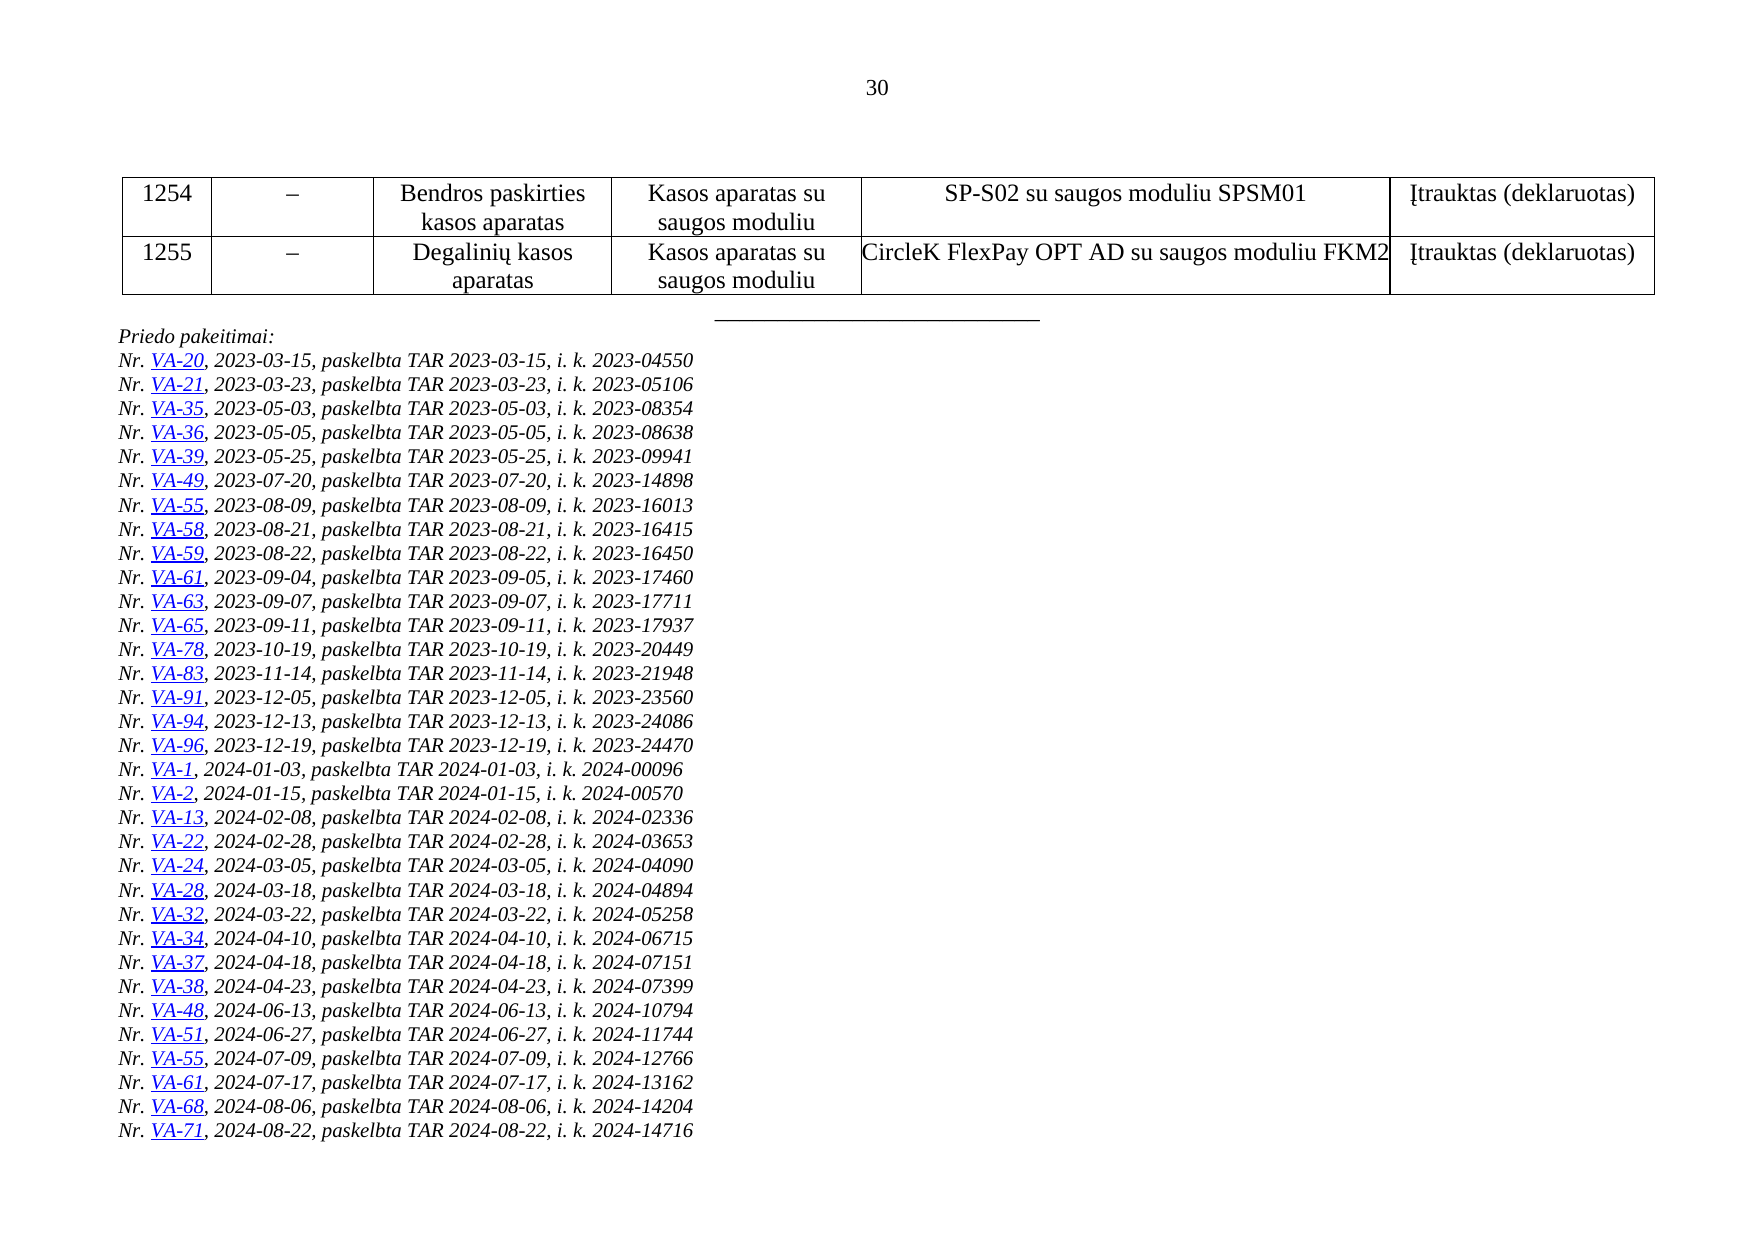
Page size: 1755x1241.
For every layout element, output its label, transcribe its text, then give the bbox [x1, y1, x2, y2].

text Nr. VA-1, 2024-01-03, paskelbta TAR 2024-01-03, i. k. 2024-00096 [118, 757, 1636, 781]
table_cell – [212, 178, 373, 236]
text Nr. VA-58, 2023-08-21, paskelbta TAR 2023-08-21, i. k. 2023-16415 [118, 517, 1636, 541]
text Nr. VA-22, 2024-02-28, paskelbta TAR 2024-02-28, i. k. 2024-03653 [118, 829, 1636, 853]
text Nr. VA-13, 2024-02-08, paskelbta TAR 2024-02-08, i. k. 2024-02336 [118, 805, 1636, 829]
text Nr. VA-55, 2023-08-09, paskelbta TAR 2023-08-09, i. k. 2023-16013 [118, 492, 1636, 517]
table_cell CircleK FlexPay OPT AD su saugos moduliu FKM2 [862, 237, 1389, 294]
text Nr. VA-59, 2023-08-22, paskelbta TAR 2023-08-22, i. k. 2023-16450 [118, 541, 1636, 565]
table_cell SP-S02 su saugos moduliu SPSM01 [862, 178, 1389, 236]
text Nr. VA-28, 2024-03-18, paskelbta TAR 2024-03-18, i. k. 2024-04894 [118, 877, 1636, 902]
text Nr. VA-65, 2023-09-11, paskelbta TAR 2023-09-11, i. k. 2023-17937 [118, 613, 1636, 637]
text Nr. VA-48, 2024-06-13, paskelbta TAR 2024-06-13, i. k. 2024-10794 [118, 998, 1636, 1022]
text Nr. VA-38, 2024-04-23, paskelbta TAR 2024-04-23, i. k. 2024-07399 [118, 974, 1636, 998]
table_cell – [212, 237, 373, 294]
text Nr. VA-36, 2023-05-05, paskelbta TAR 2023-05-05, i. k. 2023-08638 [118, 420, 1636, 444]
table_cell Bendros paskirties kasos aparatas [374, 178, 611, 236]
table_cell Įtrauktas (deklaruotas) [1391, 237, 1654, 294]
text Nr. VA-32, 2024-03-22, paskelbta TAR 2024-03-22, i. k. 2024-05258 [118, 902, 1636, 926]
text Nr. VA-68, 2024-08-06, paskelbta TAR 2024-08-06, i. k. 2024-14204 [118, 1094, 1636, 1118]
text Nr. VA-2, 2024-01-15, paskelbta TAR 2024-01-15, i. k. 2024-00570 [118, 781, 1636, 805]
text Priedo pakeitimai: [118, 324, 1636, 348]
text Nr. VA-78, 2023-10-19, paskelbta TAR 2023-10-19, i. k. 2023-20449 [118, 637, 1636, 661]
text Nr. VA-91, 2023-12-05, paskelbta TAR 2023-12-05, i. k. 2023-23560 [118, 685, 1636, 709]
table_cell Kasos aparatas su saugos moduliu [612, 178, 861, 236]
table_cell Degalinių kasos aparatas [374, 237, 611, 294]
text Nr. VA-61, 2024-07-17, paskelbta TAR 2024-07-17, i. k. 2024-13162 [118, 1070, 1636, 1094]
text Nr. VA-63, 2023-09-07, paskelbta TAR 2023-09-07, i. k. 2023-17711 [118, 589, 1636, 613]
table_cell [118, 177, 122, 236]
table_cell Įtrauktas (deklaruotas) [1391, 178, 1654, 236]
text Nr. VA-21, 2023-03-23, paskelbta TAR 2023-03-23, i. k. 2023-05106 [118, 372, 1636, 396]
text Nr. VA-94, 2023-12-13, paskelbta TAR 2023-12-13, i. k. 2023-24086 [118, 709, 1636, 733]
text Nr. VA-55, 2024-07-09, paskelbta TAR 2024-07-09, i. k. 2024-12766 [118, 1046, 1636, 1070]
text Nr. VA-24, 2024-03-05, paskelbta TAR 2024-03-05, i. k. 2024-04090 [118, 853, 1636, 877]
text Nr. VA-96, 2023-12-19, paskelbta TAR 2023-12-19, i. k. 2023-24470 [118, 733, 1636, 757]
text Nr. VA-83, 2023-11-14, paskelbta TAR 2023-11-14, i. k. 2023-21948 [118, 661, 1636, 685]
table_cell 1254 [123, 178, 211, 236]
text Nr. VA-34, 2024-04-10, paskelbta TAR 2024-04-10, i. k. 2024-06715 [118, 926, 1636, 950]
text Nr. VA-49, 2023-07-20, paskelbta TAR 2023-07-20, i. k. 2023-14898 [118, 468, 1636, 492]
text Nr. VA-35, 2023-05-03, paskelbta TAR 2023-05-03, i. k. 2023-08354 [118, 396, 1636, 420]
text Nr. VA-51, 2024-06-27, paskelbta TAR 2024-06-27, i. k. 2024-11744 [118, 1022, 1636, 1046]
table_cell 1255 [123, 237, 211, 294]
text Nr. VA-37, 2024-04-18, paskelbta TAR 2024-04-18, i. k. 2024-07151 [118, 950, 1636, 974]
text Nr. VA-61, 2023-09-04, paskelbta TAR 2023-09-05, i. k. 2023-17460 [118, 565, 1636, 589]
table_cell Kasos aparatas su saugos moduliu [612, 237, 861, 294]
text Nr. VA-71, 2024-08-22, paskelbta TAR 2024-08-22, i. k. 2024-14716 [118, 1118, 1636, 1142]
text __________________________ [118, 295, 1636, 324]
text Nr. VA-39, 2023-05-25, paskelbta TAR 2023-05-25, i. k. 2023-09941 [118, 444, 1636, 468]
table_cell [118, 236, 122, 294]
text Nr. VA-20, 2023-03-15, paskelbta TAR 2023-03-15, i. k. 2023-04550 [118, 348, 1636, 372]
